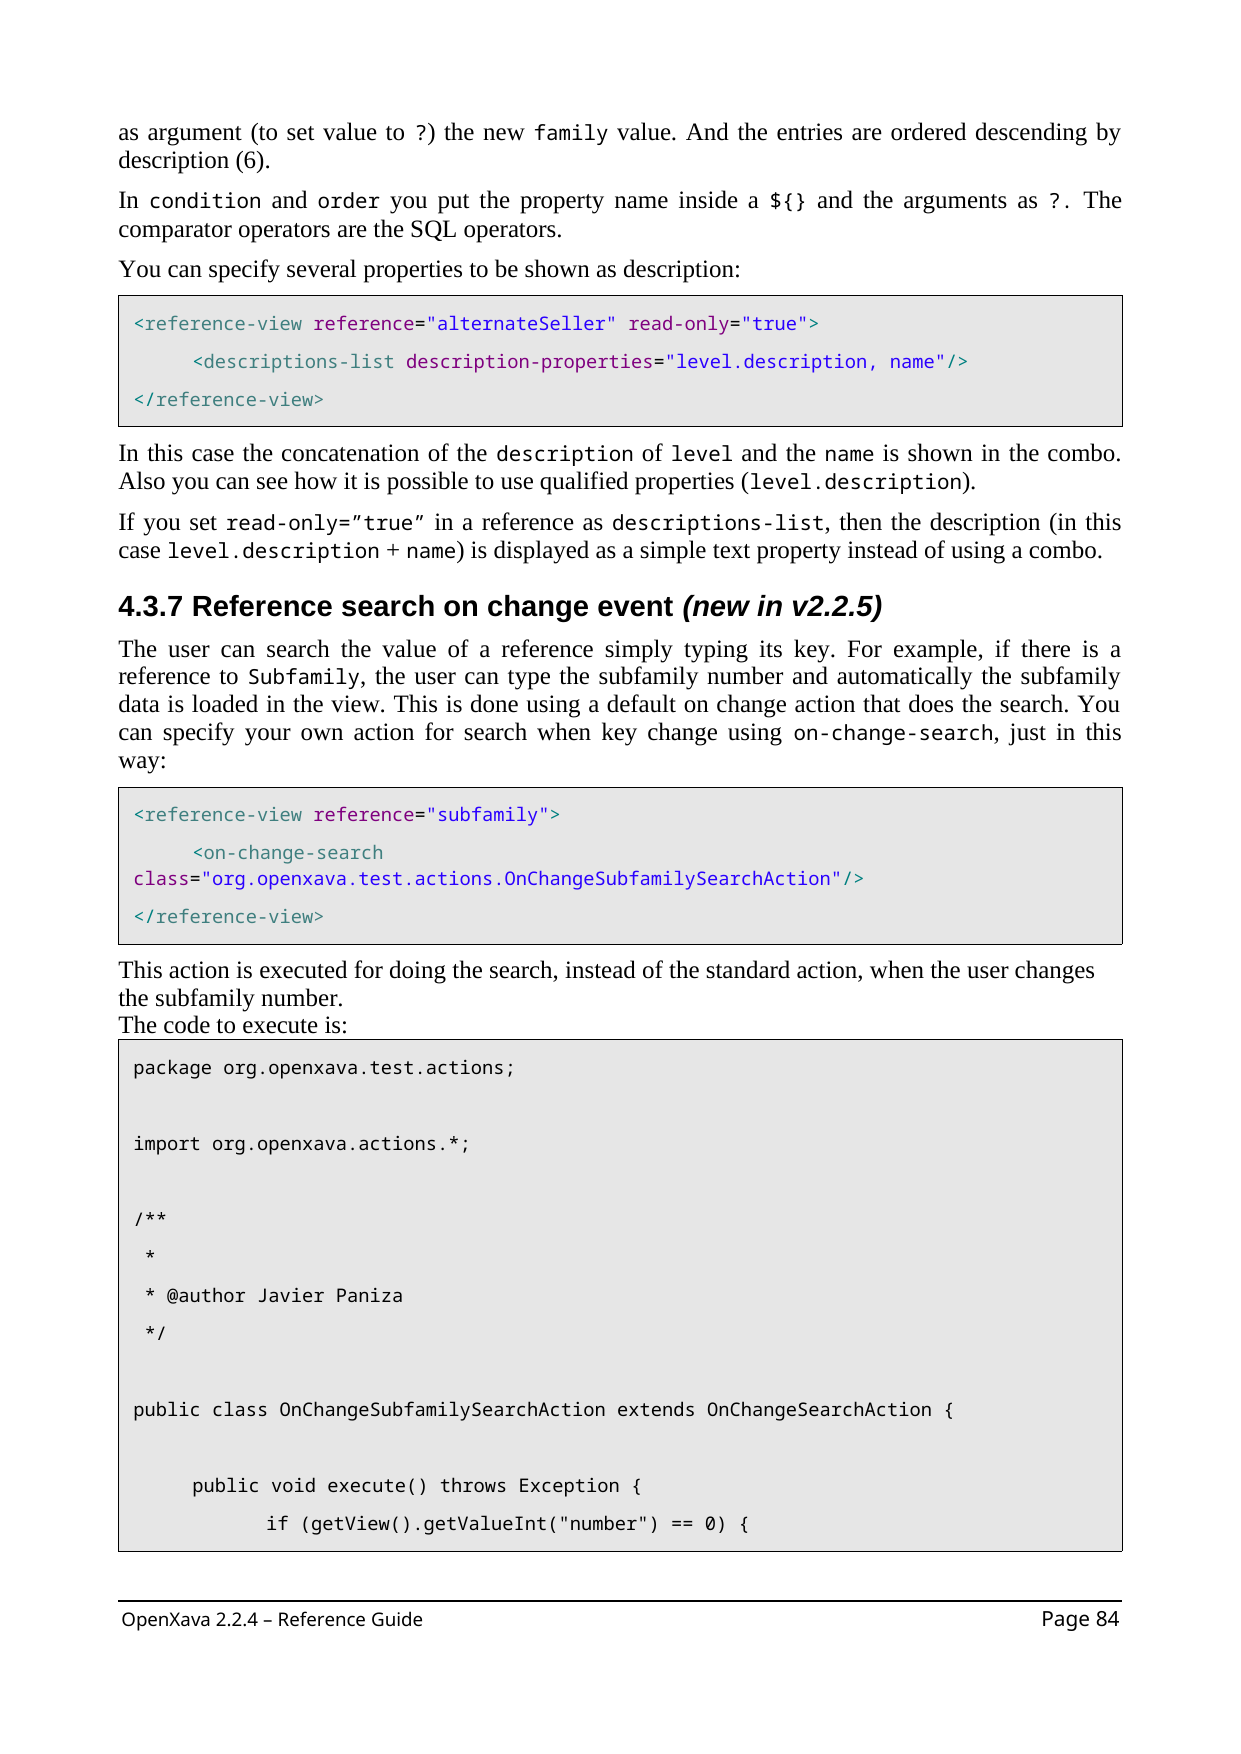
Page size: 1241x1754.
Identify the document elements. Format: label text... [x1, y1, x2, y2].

text <reference-view reference="subfamily"> [119, 788, 1122, 825]
text <on-change-search class="org.openxava.test.actions.OnChangeSubfamilySearchAction"/> [119, 825, 1122, 888]
text /** [119, 1191, 1122, 1229]
text * @author Javier Paniza [119, 1267, 1122, 1305]
text The user can search the value of a reference simply typing its key. For example, if there is a reference to Subfamily, the user can type the subfamily number and automatically the subfamily data is loaded in the view. This is done using a default on change action that does the search. You can specify your own action for search when key change using on-change-search, just in this way: [118, 635, 1122, 774]
text In this case the concatenation of the description of level and the name is shown in the combo. Also you can see how it is possible to use qualified properties (level.description). [118, 439, 1122, 496]
text <reference-view reference="alternateSeller" read-only="true"> [119, 296, 1122, 333]
text <descriptions-list description-properties="level.description, name"/> [119, 333, 1122, 371]
text public class OnChangeSubfamilySearchAction extends OnChangeSearchAction { [119, 1381, 1122, 1419]
text If you set read-only=”true” in a reference as descriptions-list, then the description (in this case level.description + name) is displayed as a simple text property instead of using a combo. [118, 508, 1122, 564]
text </reference-view> [119, 888, 1122, 944]
text * [119, 1229, 1122, 1267]
text */ [119, 1305, 1122, 1343]
text import org.openxava.actions.*; [119, 1115, 1122, 1153]
text as argument (to set value to ?) the new family value. And the entries are ordered descending by description (6). [118, 118, 1122, 174]
text public void execute() throws Exception { [119, 1457, 1122, 1496]
text In condition and order you put the property name inside a ${} and the arguments as ?. The comparator operators are the SQL operators. [118, 187, 1122, 242]
text if (getView().getValueInt("number") == 0) { [119, 1496, 1122, 1551]
text You can specify several properties to be shown as description: [118, 255, 1122, 283]
subtitle Reference search on change event (new in v2.2.5) [118, 589, 1122, 622]
text This action is executed for doing the search, instead of the standard action, when the user changes the subfamily number. The code to execute is: [118, 956, 1122, 1039]
text </reference-view> [119, 371, 1122, 426]
text package org.openxava.test.actions; [119, 1040, 1122, 1077]
